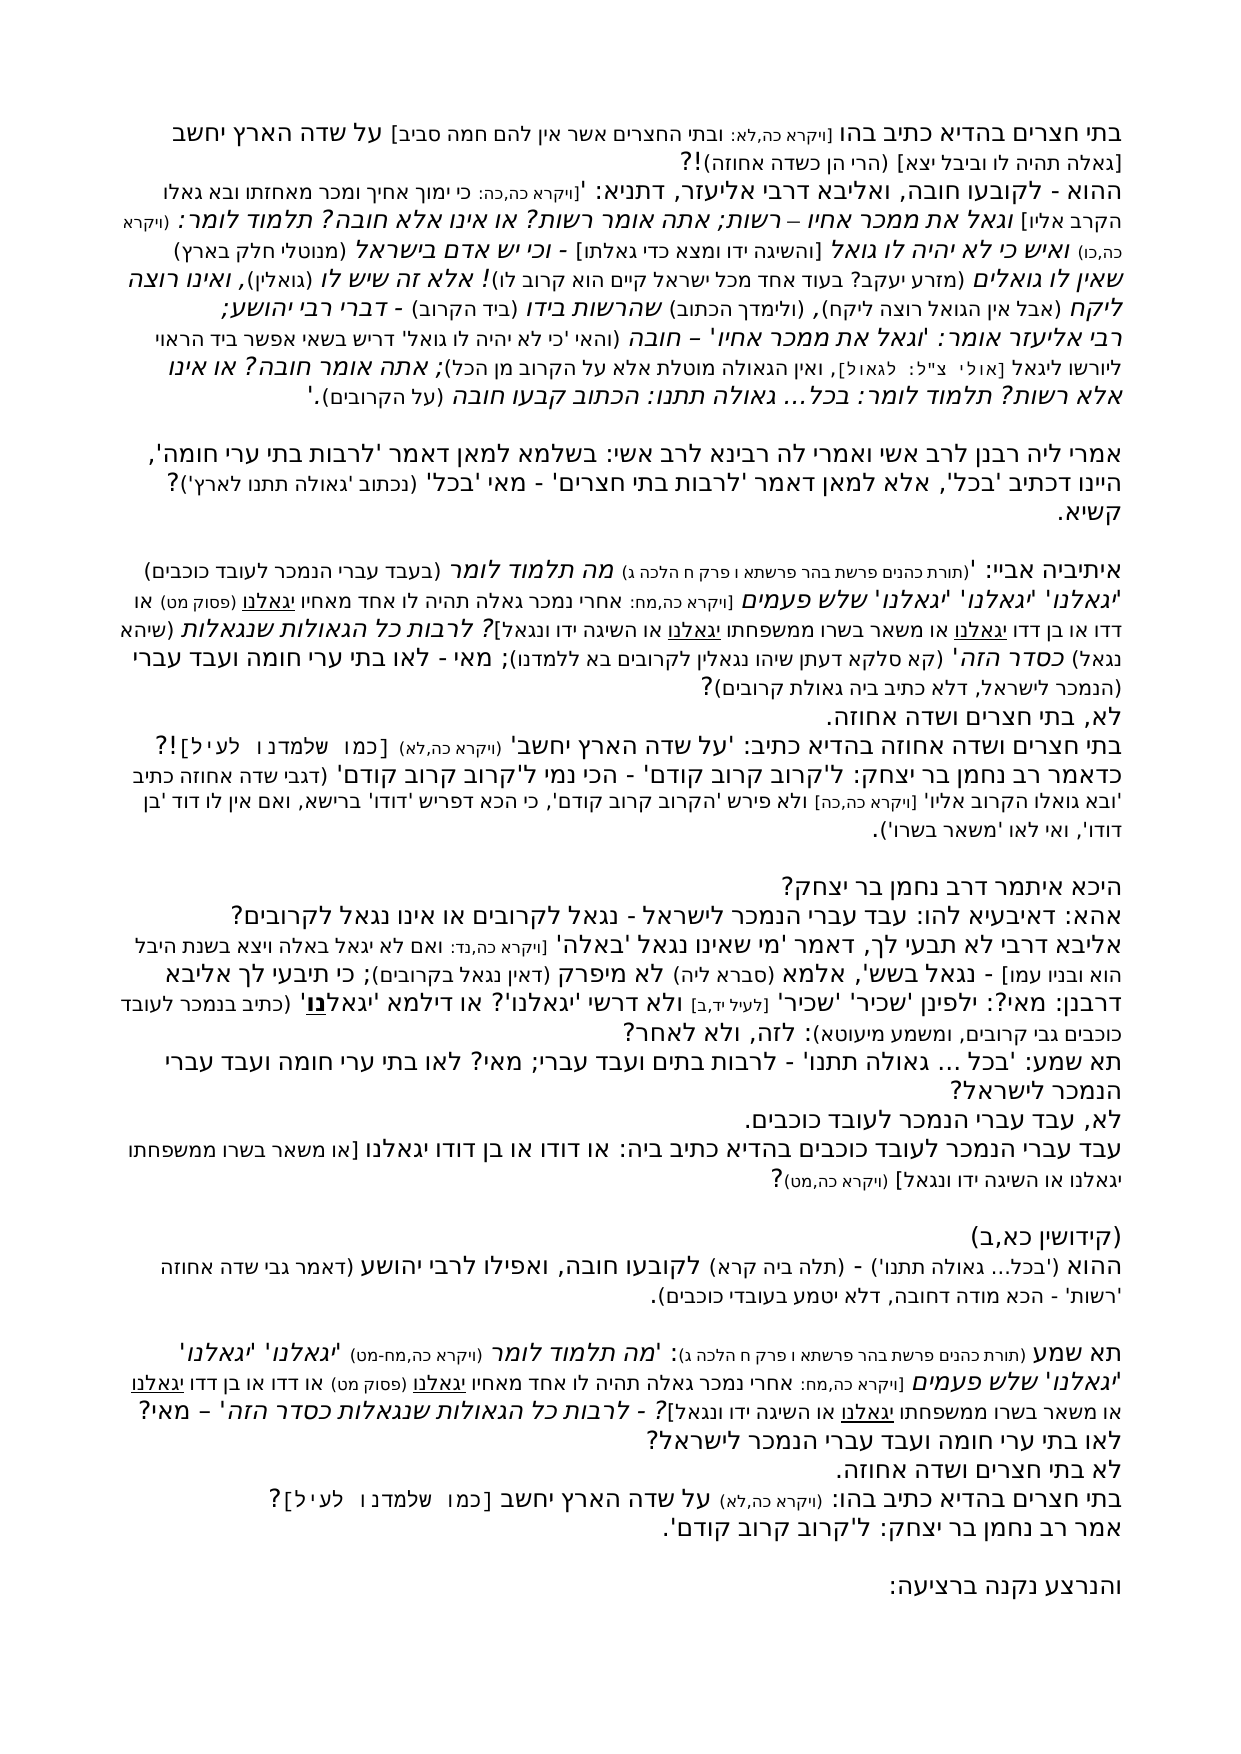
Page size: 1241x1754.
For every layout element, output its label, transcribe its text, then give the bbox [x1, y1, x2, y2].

text לא בתי חצרים ושדה אחוזה. [118, 1455, 1122, 1484]
text לא, בתי חצרים ושדה אחוזה. [118, 702, 1122, 731]
text כדאמר רב נחמן בר יצחק: ל'קרוב קרוב קודם' - הכי נמי ל'קרוב קרוב קודם' (דגבי שדה אחוזה כתיב 'ובא גואלו הקרוב אליו' [ויקרא כה,כה] ולא פירש 'הקרוב קרוב קודם', כי הכא דפריש 'דודו' ברישא, ואם אין לו דוד 'בן דודו', ואי לאו 'משאר בשרו'). [118, 760, 1122, 843]
text עבד עברי הנמכר לעובד כוכבים בהדיא כתיב ביה: או דודו או בן דודו יגאלנו [או משאר בשרו ממשפחתו יגאלנו או השיגה ידו ונגאל] (ויקרא כה,מט)? [118, 1135, 1122, 1193]
text קשיא. [118, 498, 1122, 527]
text אליבא דרבי לא תבעי לך, דאמר 'מי שאינו נגאל 'באלה' [ויקרא כה,נד: ואם לא יגאל באלה ויצא בשנת היבל הוא ובניו עמו] - נגאל בשש', אלמא (סברא ליה) לא מיפרק (דאין נגאל בקרובים); כי תיבעי לך אליבא דרבנן: מאי?: ילפינן 'שכיר' 'שכיר' [לעיל יד,ב] ולא דרשי 'יגאלנו'? או דילמא 'יגאלנו' (כתיב בנמכר לעובד כוכבים גבי קרובים, ומשמע מיעוטא): לזה, ולא לאחר? [118, 930, 1122, 1047]
text ההוא ('בכל... גאולה תתנו') - (תלה ביה קרא) לקובעו חובה, ואפילו לרבי יהושע (דאמר גבי שדה אחוזה 'רשות' - הכא מודה דחובה, דלא יטמע בעובדי כוכבים). [118, 1251, 1122, 1309]
text בתי חצרים בהדיא כתיב בהו [ויקרא כה,לא: ובתי החצרים אשר אין להם חמה סביב] על שדה הארץ יחשב [גאלה תהיה לו וביבל יצא] (הרי הן כשדה אחוזה)!? [118, 118, 1122, 176]
text והנרצע נקנה ברציעה: [118, 1572, 1122, 1601]
text רבי אליעזר אומר: 'וגאל את ממכר אחיו' – חובה (והאי 'כי לא יהיה לו גואל' דריש בשאי אפשר ביד הראוי ליורשו ליגאל [אולי צ"ל: לגאול], ואין הגאולה מוטלת אלא על הקרוב מן הכל); אתה אומר חובה? או אינו אלא רשות? תלמוד לומר: בכל... גאולה תתנו: הכתוב קבעו חובה (על הקרובים).' [118, 323, 1122, 410]
text בתי חצרים ושדה אחוזה בהדיא כתיב: 'על שדה הארץ יחשב' (ויקרא כה,לא) [כמו שלמדנו לעיל]!? [118, 731, 1122, 760]
text בתי חצרים בהדיא כתיב בהו: (ויקרא כה,לא) על שדה הארץ יחשב [כמו שלמדנו לעיל]? [118, 1484, 1122, 1514]
text אמרי ליה רבנן לרב אשי ואמרי לה רבינא לרב אשי: בשלמא למאן דאמר 'לרבות בתי ערי חומה', היינו דכתיב 'בכל', אלא למאן דאמר 'לרבות בתי חצרים' - מאי 'בכל' (נכתוב 'גאולה תתנו לארץ')? [118, 439, 1122, 498]
text אהא: דאיבעיא להו: עבד עברי הנמכר לישראל - נגאל לקרובים או אינו נגאל לקרובים? [118, 901, 1122, 930]
text היכא איתמר דרב נחמן בר יצחק? [118, 872, 1122, 901]
text (קידושין כא,ב) [118, 1222, 1122, 1251]
text לא, עבד עברי הנמכר לעובד כוכבים. [118, 1106, 1122, 1135]
text אמר רב נחמן בר יצחק: ל'קרוב קרוב קודם'. [118, 1514, 1122, 1543]
text תא שמע: 'בכל ... גאולה תתנו' - לרבות בתים ועבד עברי; מאי? לאו בתי ערי חומה ועבד עברי הנמכר לישראל? [118, 1047, 1122, 1106]
text ההוא - לקובעו חובה, ואליבא דרבי אליעזר, דתניא: '[ויקרא כה,כה: כי ימוך אחיך ומכר מאחזתו ובא גאלו הקרב אליו] וגאל את ממכר אחיו – רשות; אתה אומר רשות? או אינו אלא חובה? תלמוד לומר: (ויקרא כה,כו) ואיש כי לא יהיה לו גואל [והשיגה ידו ומצא כדי גאלתו] - וכי יש אדם בישראל (מנוטלי חלק בארץ) שאין לו גואלים (מזרע יעקב? בעוד אחד מכל ישראל קיים הוא קרוב לו)! אלא זה שיש לו (גואלין), ואינו רוצה ליקח (אבל אין הגואל רוצה ליקח), (ולימדך הכתוב) שהרשות בידו (ביד הקרוב) - דברי רבי יהושע; [118, 176, 1122, 323]
text איתיביה אביי: '(תורת כהנים פרשת בהר פרשתא ו פרק ח הלכה ג) מה תלמוד לומר (בעבד עברי הנמכר לעובד כוכבים) 'יגאלנו' 'יגאלנו' 'יגאלנו' שלש פעמים [ויקרא כה,מח: אחרי נמכר גאלה תהיה לו אחד מאחיו יגאלנו (פסוק מט) או דדו או בן דדו יגאלנו או משאר בשרו ממשפחתו יגאלנו או השיגה ידו ונגאל]? לרבות כל הגאולות שנגאלות (שיהא נגאל) כסדר הזה' (קא סלקא דעתן שיהו נגאלין לקרובים בא ללמדנו); מאי - לאו בתי ערי חומה ועבד עברי (הנמכר לישראל, דלא כתיב ביה גאולת קרובים)? [118, 556, 1122, 702]
text תא שמע (תורת כהנים פרשת בהר פרשתא ו פרק ח הלכה ג): 'מה תלמוד לומר (ויקרא כה,מח-מט) 'יגאלנו' 'יגאלנו' 'יגאלנו' שלש פעמים [ויקרא כה,מח: אחרי נמכר גאלה תהיה לו אחד מאחיו יגאלנו (פסוק מט) או דדו או בן דדו יגאלנו או משאר בשרו ממשפחתו יגאלנו או השיגה ידו ונגאל]? - לרבות כל הגאולות שנגאלות כסדר הזה' – מאי? לאו בתי ערי חומה ועבד עברי הנמכר לישראל? [118, 1338, 1122, 1455]
